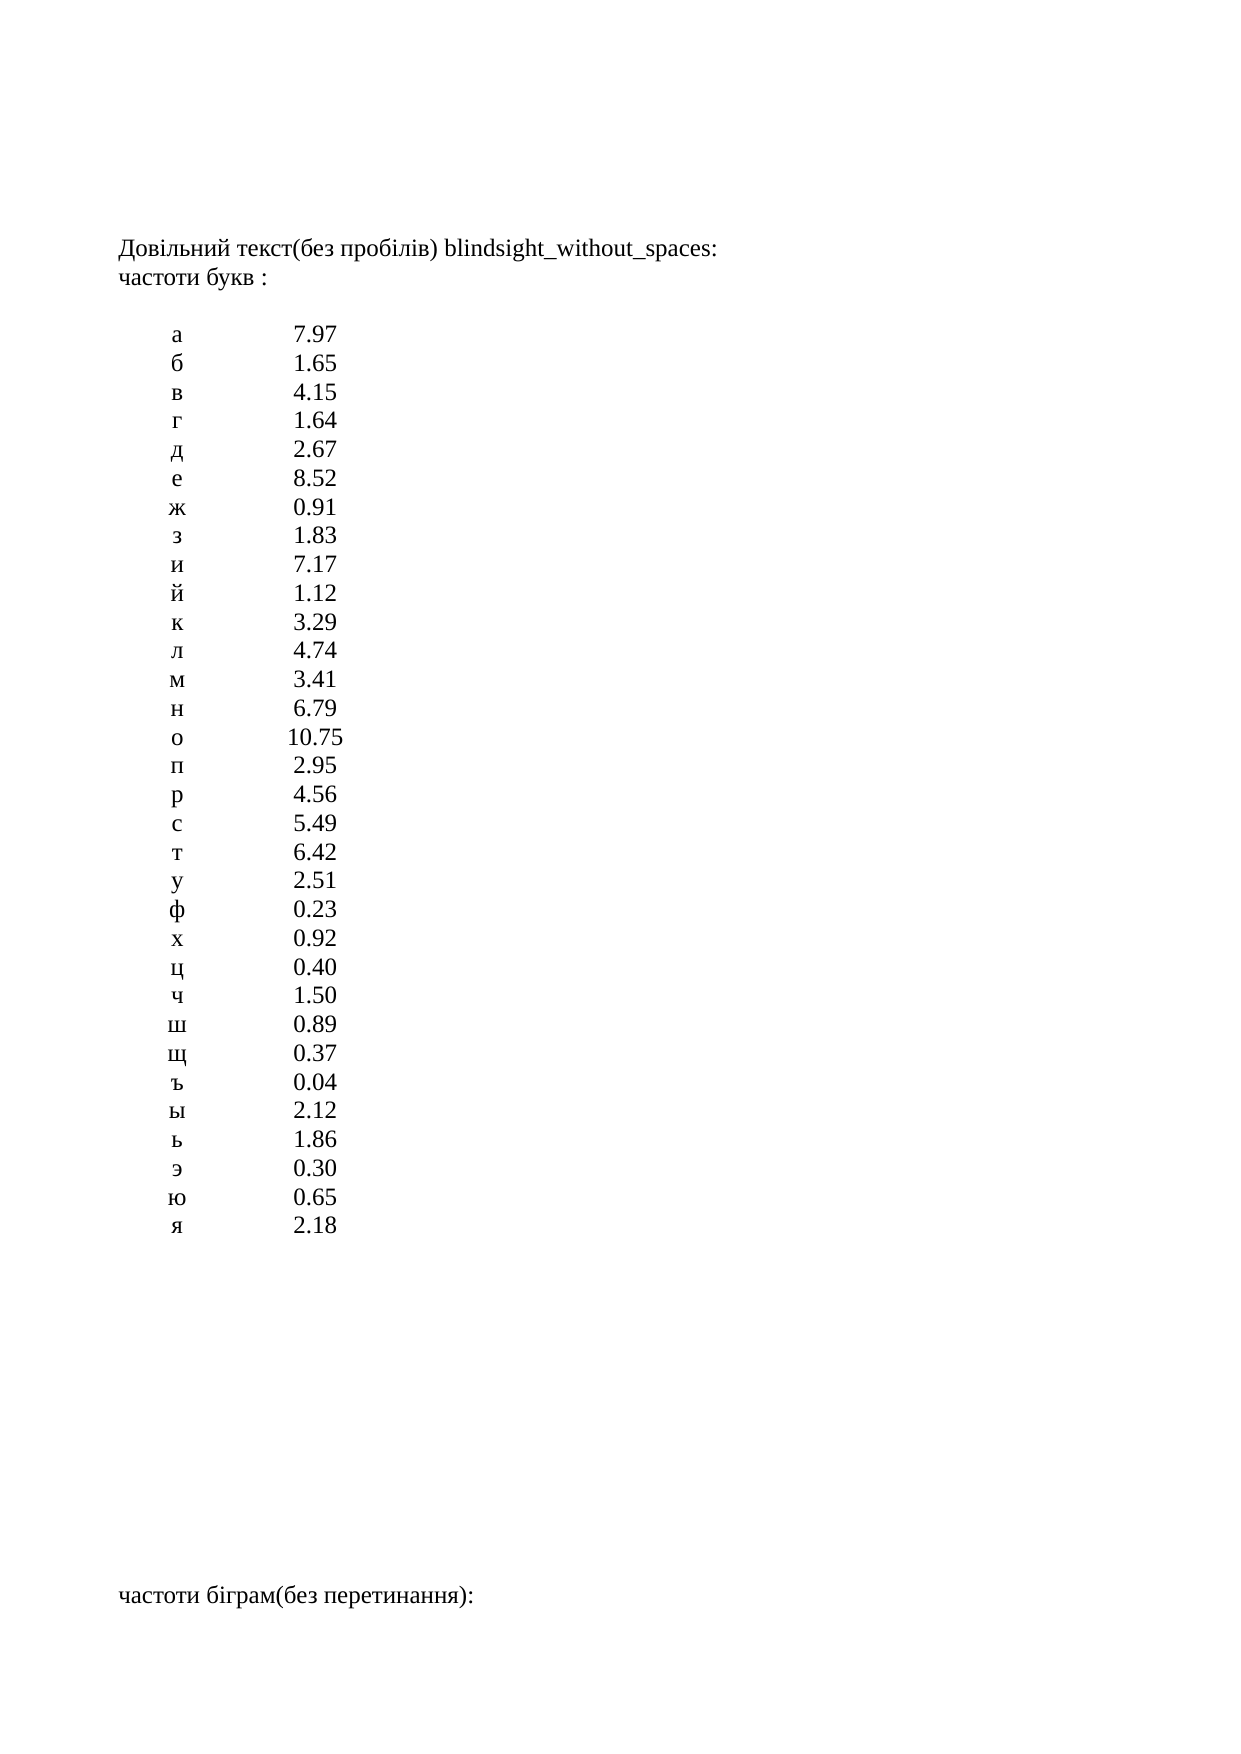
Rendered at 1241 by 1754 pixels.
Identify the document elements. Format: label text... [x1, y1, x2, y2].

table_cell 5.49 [248, 808, 382, 837]
table_cell 2.67 [248, 434, 382, 463]
table_cell ь [112, 1124, 248, 1153]
table_cell 2.51 [248, 866, 382, 894]
table_cell з [112, 521, 248, 549]
table_cell 2.12 [248, 1096, 382, 1124]
table_cell 0.65 [248, 1182, 382, 1211]
table_cell ю [112, 1182, 248, 1211]
table_cell 0.89 [248, 1009, 382, 1038]
table_cell 0.40 [248, 952, 382, 981]
table_cell щ [112, 1038, 248, 1067]
table_cell 1.50 [248, 981, 382, 1009]
table_cell 1.65 [248, 348, 382, 377]
table_cell 1.64 [248, 406, 382, 434]
table_cell 0.30 [248, 1153, 382, 1182]
table_cell 0.92 [248, 923, 382, 952]
table_cell 0.04 [248, 1067, 382, 1096]
table_cell ш [112, 1009, 248, 1038]
table_cell 7.17 [248, 549, 382, 578]
table_cell ж [112, 492, 248, 521]
table_cell 4.74 [248, 636, 382, 664]
table_cell 4.15 [248, 377, 382, 406]
table_cell в [112, 377, 248, 406]
table_cell 2.18 [248, 1211, 382, 1239]
table_cell т [112, 837, 248, 866]
table_cell и [112, 549, 248, 578]
table_cell 4.56 [248, 779, 382, 808]
table_cell м [112, 664, 248, 693]
table_cell 2.95 [248, 751, 382, 779]
table_cell р [112, 779, 248, 808]
table_cell л [112, 636, 248, 664]
table_cell 8.52 [248, 463, 382, 492]
table_cell д [112, 434, 248, 463]
table_cell е [112, 463, 248, 492]
table_cell н [112, 693, 248, 722]
table_cell с [112, 808, 248, 837]
table_cell 1.83 [248, 521, 382, 549]
table_cell х [112, 923, 248, 952]
table_cell 0.37 [248, 1038, 382, 1067]
table_cell п [112, 751, 248, 779]
table_cell к [112, 607, 248, 636]
table_cell 10.75 [248, 722, 382, 751]
text Довільний текст(без пробілів) blindsight_without_spaces: [118, 233, 1122, 262]
table_cell ч [112, 981, 248, 1009]
table_cell 3.29 [248, 607, 382, 636]
table_cell у [112, 866, 248, 894]
table_cell й [112, 578, 248, 607]
table_cell 0.23 [248, 894, 382, 923]
table_cell ы [112, 1096, 248, 1124]
table_cell 1.86 [248, 1124, 382, 1153]
table_cell 1.12 [248, 578, 382, 607]
text частоти біграм(без перетинання): [118, 1581, 1122, 1609]
table_cell 6.42 [248, 837, 382, 866]
table_cell 3.41 [248, 664, 382, 693]
table_cell ъ [112, 1067, 248, 1096]
table_cell о [112, 722, 248, 751]
table_cell ф [112, 894, 248, 923]
table_header а [112, 319, 248, 348]
text частоти букв : [118, 262, 1122, 291]
table_cell г [112, 406, 248, 434]
table_cell б [112, 348, 248, 377]
table_cell я [112, 1211, 248, 1239]
table_cell 0.91 [248, 492, 382, 521]
table_cell ц [112, 952, 248, 981]
table_header 7.97 [248, 319, 382, 348]
table_cell 6.79 [248, 693, 382, 722]
table_cell э [112, 1153, 248, 1182]
